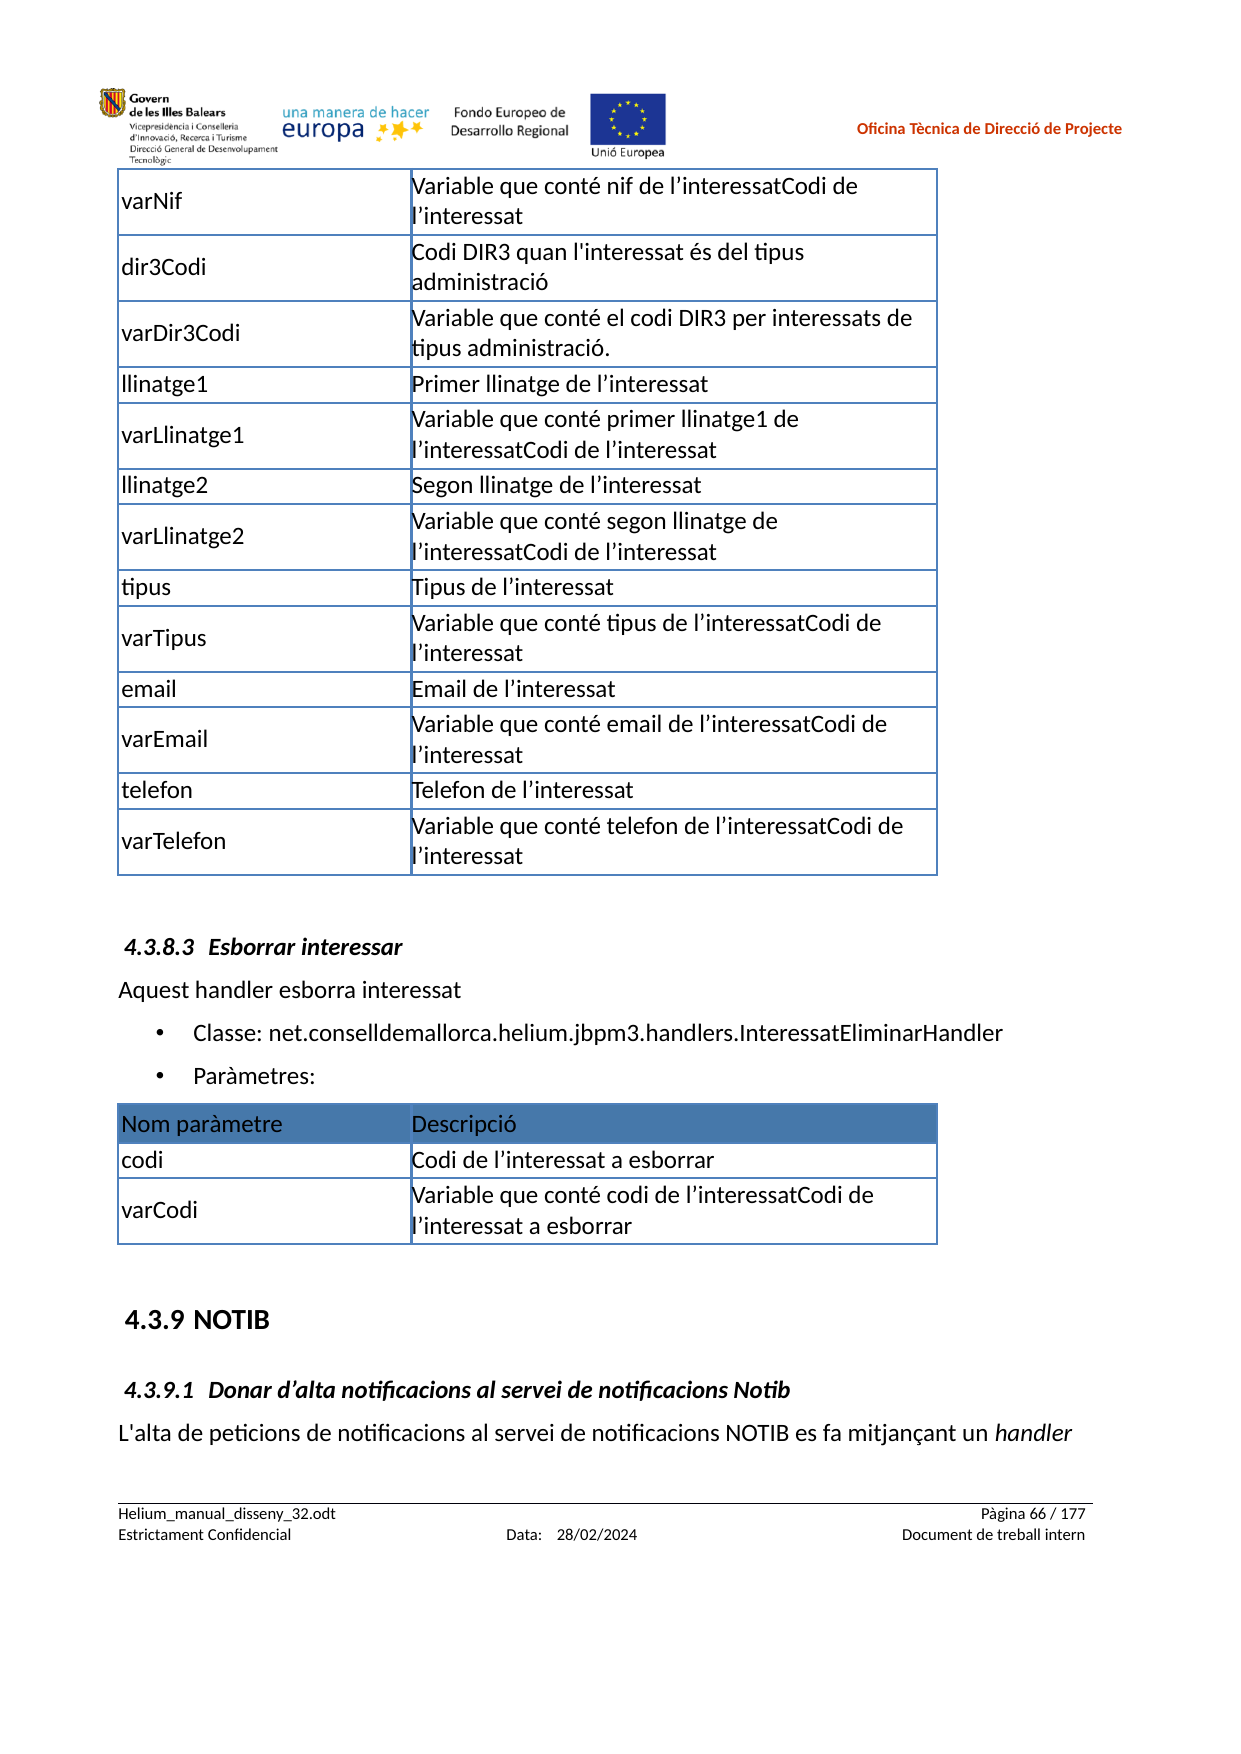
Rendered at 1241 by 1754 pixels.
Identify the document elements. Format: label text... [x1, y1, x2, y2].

list Classe: net.conselldemallorca.helium.jbpm3.handlers.InteressatEliminarHandler [156, 1017, 1122, 1048]
table_cell Telefon de l’interessat [413, 774, 936, 808]
table_cell varDir3Codi [119, 302, 410, 366]
table_cell varNif [119, 170, 410, 234]
subtitle NOTIB [118, 1301, 1122, 1337]
picture [99, 87, 668, 166]
table_cell Email de l’interessat [413, 673, 936, 706]
subtitle Esborrar interessar [118, 931, 1122, 962]
table_cell email [119, 673, 410, 706]
table_cell Variable que conté email de l’interessatCodi de l’interessat [413, 708, 936, 772]
table_cell Variable que conté telefon de l’interessatCodi de l’interessat [413, 810, 936, 874]
table_cell Tipus de l’interessat [413, 571, 936, 605]
table_cell dir3Codi [119, 236, 410, 300]
subtitle Donar d’alta notificacions al servei de notificacions Notib [118, 1374, 1122, 1404]
table_cell Segon llinatge de l’interessat [413, 470, 936, 503]
text L'alta de peticions de notificacions al servei de notificacions NOTIB es fa mitjançant un handler [118, 1417, 1122, 1447]
table_header Nom paràmetre [119, 1105, 410, 1142]
table_cell Variable que conté segon llinatge de l’interessatCodi de l’interessat [413, 505, 936, 569]
list Paràmetres: [156, 1060, 1122, 1091]
table_cell llinatge2 [119, 470, 410, 503]
text Aquest handler esborra interessat [118, 974, 1122, 1005]
table_cell varLlinatge2 [119, 505, 410, 569]
table_cell Variable que conté nif de l’interessatCodi de l’interessat [413, 170, 936, 234]
table_cell Variable que conté primer llinatge1 de l’interessatCodi de l’interessat [413, 404, 936, 468]
table_cell Variable que conté tipus de l’interessatCodi de l’interessat [413, 607, 936, 671]
table_cell varEmail [119, 708, 410, 772]
table_cell varTelefon [119, 810, 410, 874]
table_cell Codi DIR3 quan l'interessat és del tipus administració [413, 236, 936, 300]
table_cell Primer llinatge de l’interessat [413, 368, 936, 402]
table_cell Variable que conté el codi DIR3 per interessats de tipus administració. [413, 302, 936, 366]
table_cell varTipus [119, 607, 410, 671]
table_cell llinatge1 [119, 368, 410, 402]
table_cell telefon [119, 774, 410, 808]
table_cell tipus [119, 571, 410, 605]
table_cell codi [119, 1144, 410, 1177]
table_cell Codi de l’interessat a esborrar [413, 1144, 936, 1177]
table_cell Variable que conté codi de l’interessatCodi de l’interessat a esborrar [413, 1179, 936, 1243]
table_cell varLlinatge1 [119, 404, 410, 468]
table_header Descripció [413, 1105, 936, 1142]
table_cell varCodi [119, 1179, 410, 1243]
